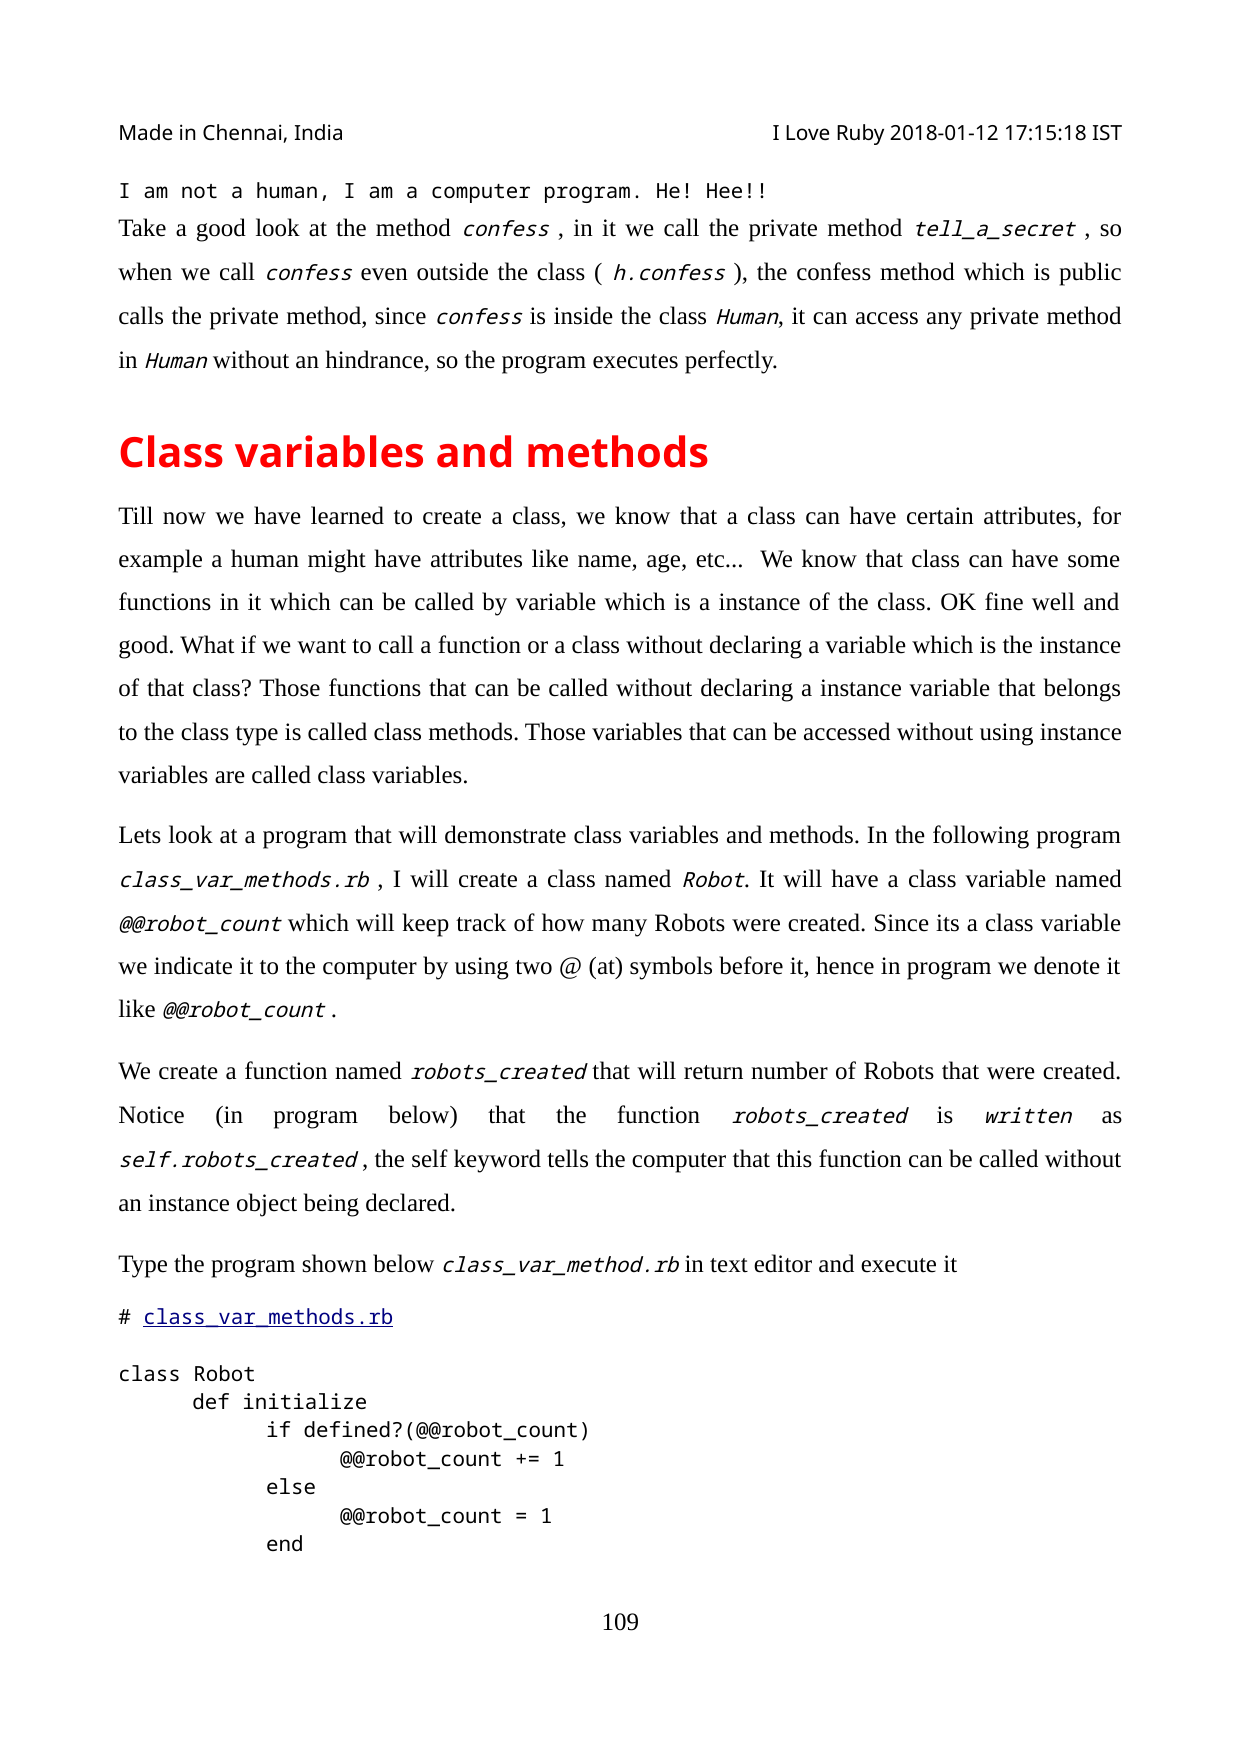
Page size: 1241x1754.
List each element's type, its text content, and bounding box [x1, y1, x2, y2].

text Take a good look at the method confess , in it we call the private method tell_a_secret , so when we call confess even outside the class ( h.confess ), the confess method which is public calls the private method, since confess is inside the class Human, it can access any private method in Human without an hindrance, so the program executes perfectly. [118, 213, 1122, 374]
text @@robot_count = 1 [118, 1501, 1122, 1529]
text Till now we have learned to create a class, we know that a class can have certain attributes, for example a human might have attributes like name, age, etc... We know that class can have some functions in it which can be called by variable which is a instance of the class. OK fine well and good. What if we want to call a function or a class without declaring a variable which is the instance of that class? Those functions that can be called without declaring a instance variable that belongs to the class type is called class methods. Those variables that can be accessed without using instance variables are called class variables. [118, 501, 1122, 788]
text Lets look at a program that will demonstrate class variables and methods. In the following program class_var_methods.rb , I will create a class named Robot. It will have a class variable named @@robot_count which will keep track of how many Robots were created. Since its a class variable we indicate it to the computer by using two @ (at) symbols before it, hence in program we denote it like @@robot_count . [118, 821, 1122, 1024]
text if defined?(@@robot_count) [118, 1416, 1122, 1444]
subtitle Class variables and methods [118, 423, 1122, 480]
text def initialize [118, 1387, 1122, 1416]
text We create a function named robots_created that will return number of Robots that were created. Notice (in program below) that the function robots_created is written as self.robots_created , the self keyword tells the computer that this function can be called without an instance object being declared. [118, 1056, 1122, 1217]
text @@robot_count += 1 [118, 1444, 1122, 1472]
text # class_var_methods.rb [118, 1302, 1122, 1330]
text class Robot [118, 1359, 1122, 1387]
text I am not a human, I am a computer program. He! Hee!! [118, 176, 1122, 204]
text Type the program shown below class_var_method.rb in text editor and execute it [118, 1249, 1122, 1278]
text end [118, 1529, 1122, 1558]
text else [118, 1472, 1122, 1501]
